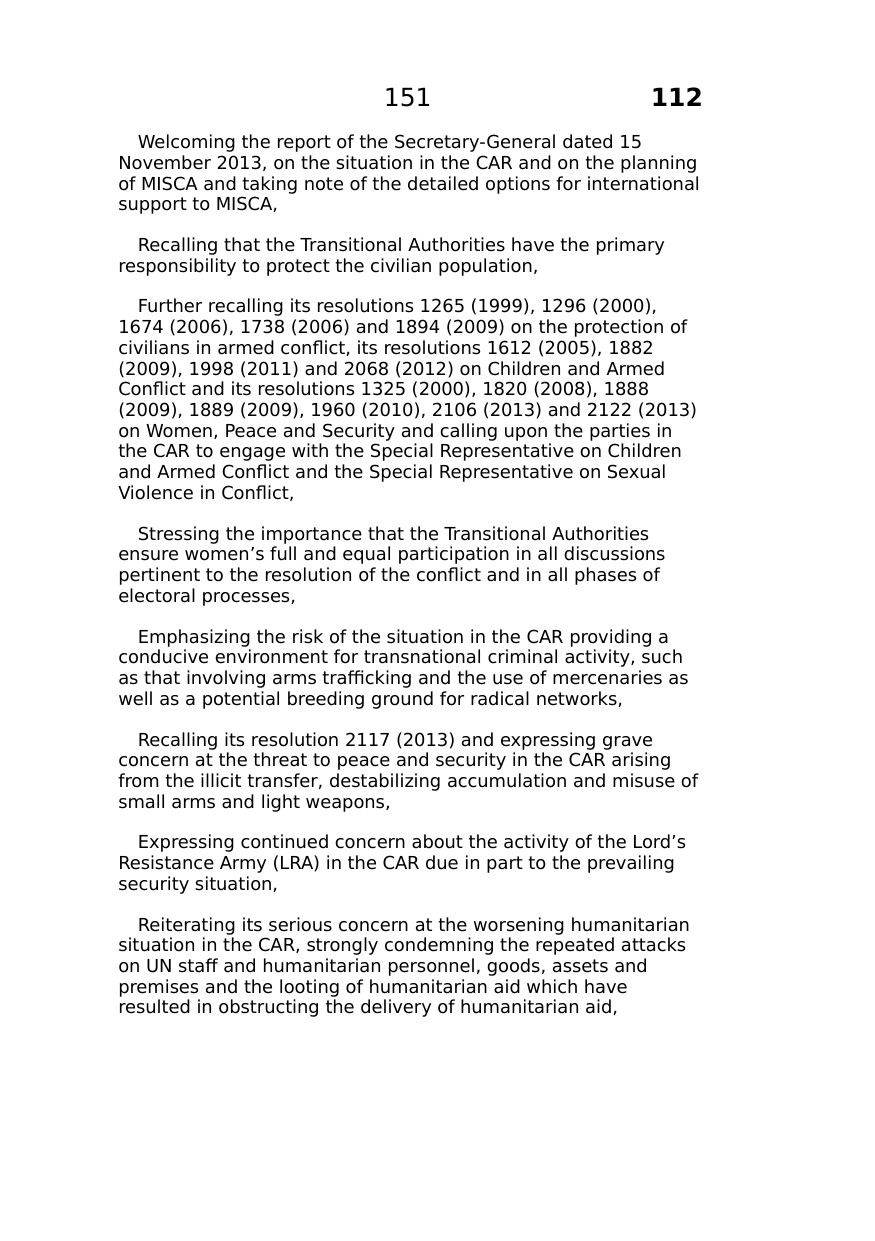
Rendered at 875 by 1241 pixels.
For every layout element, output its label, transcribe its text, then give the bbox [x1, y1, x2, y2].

text Welcoming the report of the Secretary-General dated 15 November 2013, on the situation in the CAR and on the planning of MISCA and taking note of the detailed options for international support to MISCA, [118, 132, 703, 215]
text Expressing continued concern about the activity of the Lord’s Resistance Army (LRA) in the CAR due in part to the prevailing security situation, [118, 832, 703, 894]
text Emphasizing the risk of the situation in the CAR providing a conducive environment for transnational criminal activity, such as that involving arms trafficking and the use of mercenaries as well as a potential breeding ground for radical networks, [118, 626, 703, 709]
text Recalling that the Transitional Authorities have the primary responsibility to protect the civilian population, [118, 235, 703, 276]
text Recalling its resolution 2117 (2013) and expressing grave concern at the threat to peace and security in the CAR arising from the illicit transfer, destabilizing accumulation and misuse of small arms and light weapons, [118, 729, 703, 812]
text Stressing the importance that the Transitional Authorities ensure women’s full and equal participation in all discussions pertinent to the resolution of the conflict and in all phases of electoral processes, [118, 523, 703, 606]
text Reiterating its serious concern at the worsening humanitarian situation in the CAR, strongly condemning the repeated attacks on UN staff and humanitarian personnel, goods, assets and premises and the looting of humanitarian aid which have resulted in obstructing the delivery of humanitarian aid, [118, 914, 703, 1018]
text Further recalling its resolutions 1265 (1999), 1296 (2000), 1674 (2006), 1738 (2006) and 1894 (2009) on the protection of civilians in armed conflict, its resolutions 1612 (2005), 1882 (2009), 1998 (2011) and 2068 (2012) on Children and Armed Conflict and its resolutions 1325 (2000), 1820 (2008), 1888 (2009), 1889 (2009), 1960 (2010), 2106 (2013) and 2122 (2013) on Women, Peace and Security and calling upon the parties in the CAR to engage with the Special Representative on Children and Armed Conflict and the Special Representative on Sexual Violence in Conflict, [118, 296, 703, 503]
